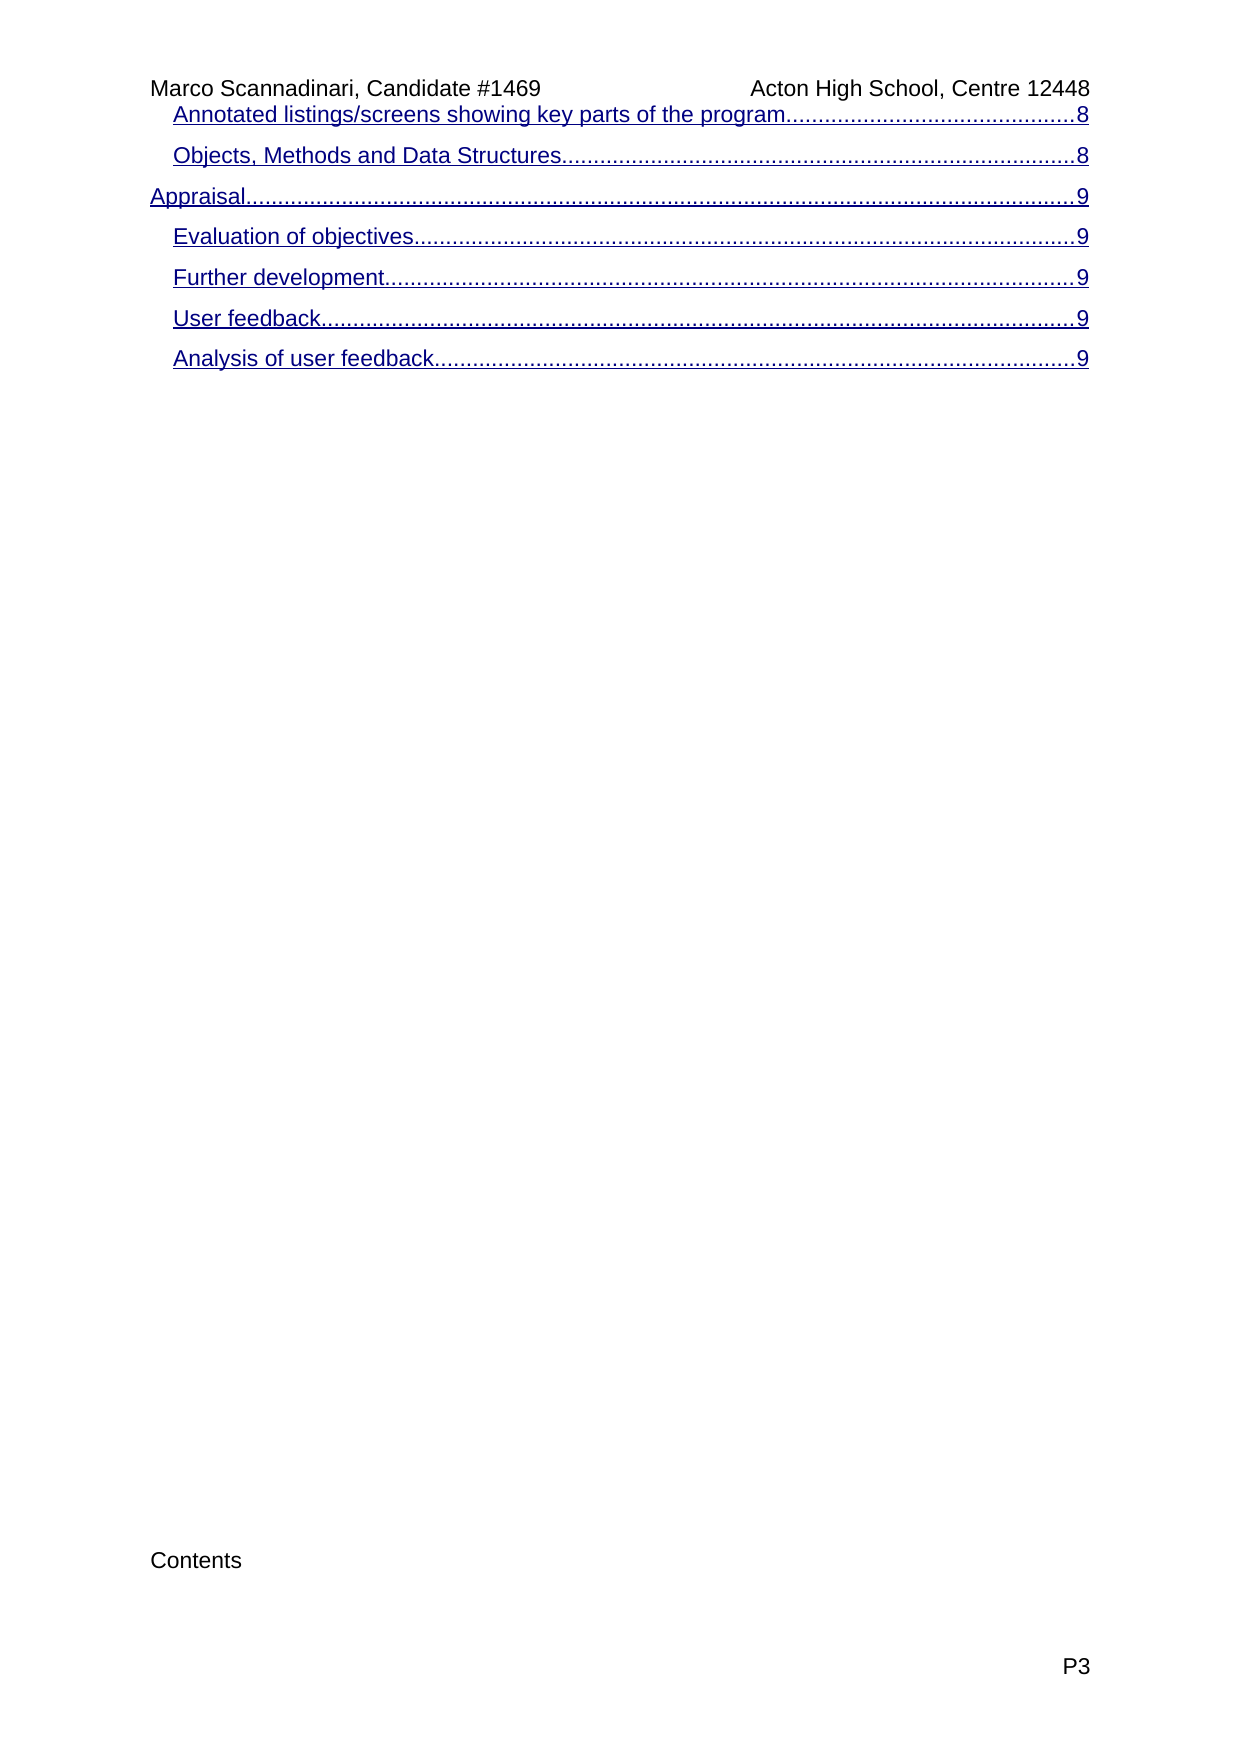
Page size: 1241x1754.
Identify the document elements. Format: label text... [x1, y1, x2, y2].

text Annotated listings/screens showing key parts of the program 8 [173, 101, 1090, 128]
text User feedback 9 [173, 304, 1090, 331]
text Appraisal 9 [150, 183, 1090, 209]
text Objects, Methods and Data Structures 8 [173, 142, 1090, 168]
text Analysis of user feedback 9 [173, 345, 1090, 371]
text Evaluation of objectives 9 [173, 223, 1090, 249]
text Further development 9 [173, 264, 1090, 290]
